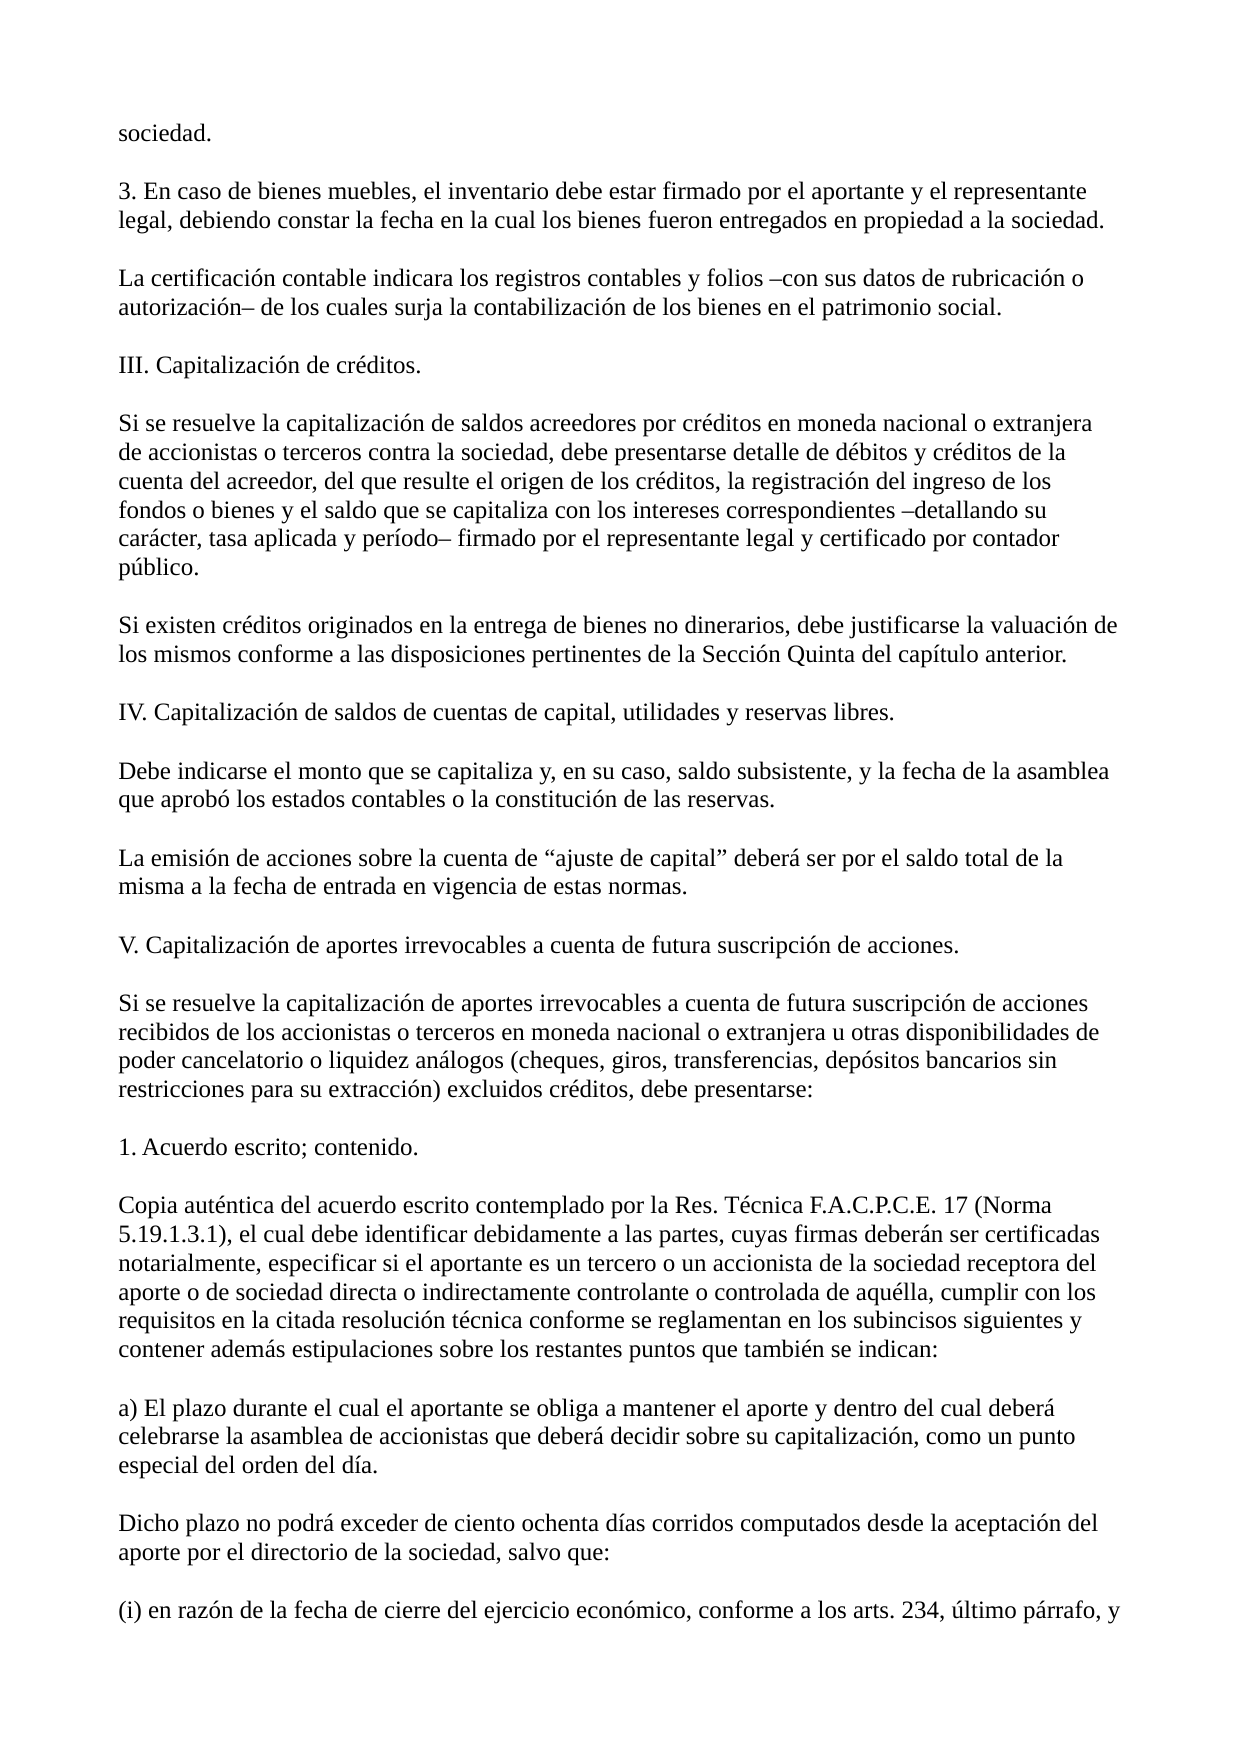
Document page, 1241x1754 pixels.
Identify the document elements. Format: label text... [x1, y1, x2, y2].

table_header sociedad. 3. En caso de bienes muebles, el inventario debe estar firmado por el aportante y el representante legal, debiendo constar la fecha en la cual los bienes fueron entregados en propiedad a la sociedad. La certificación contable indicara los registros contables y folios –con sus datos de rubricación o autorización– de los cuales surja la contabilización de los bienes en el patrimonio social. III. Capitalización de créditos. Si se resuelve la capitalización de saldos acreedores por créditos en moneda nacional o extranjera de accionistas o terceros contra la sociedad, debe presentarse detalle de débitos y créditos de la cuenta del acreedor, del que resulte el origen de los créditos, la registración del ingreso de los fondos o bienes y el saldo que se capitaliza con los intereses correspondientes –detallando su carácter, tasa aplicada y período– firmado por el representante legal y certificado por contador público. Si existen créditos originados en la entrega de bienes no dinerarios, debe justificarse la valuación de los mismos conforme a las disposiciones pertinentes de la Sección Quinta del capítulo anterior. IV. Capitalización de saldos de cuentas de capital, utilidades y reservas libres. Debe indicarse el monto que se capitaliza y, en su caso, saldo subsistente, y la fecha de la asamblea que aprobó los estados contables o la constitución de las reservas. La emisión de acciones sobre la cuenta de “ajuste de capital” deberá ser por el saldo total de la misma a la fecha de entrada en vigencia de estas normas. V. Capitalización de aportes irrevocables a cuenta de futura suscripción de acciones. Si se resuelve la capitalización de aportes irrevocables a cuenta de futura suscripción de acciones recibidos de los accionistas o terceros en moneda nacional o extranjera u otras disponibilidades de poder cancelatorio o liquidez análogos (cheques, giros, transferencias, depósitos bancarios sin restricciones para su extracción) excluidos créditos, debe presentarse: 1. Acuerdo escrito; contenido. Copia auténtica del acuerdo escrito contemplado por la Res. Técnica F.A.C.P.C.E. 17 (Norma 5.19.1.3.1), el cual debe identificar debidamente a las partes, cuyas firmas deberán ser certificadas notarialmente, especificar si el aportante es un tercero o un accionista de la sociedad receptora del aporte o de sociedad directa o indirectamente controlante o controlada de aquélla, cumplir con los requisitos en la citada resolución técnica conforme se reglamentan en los subincisos siguientes y contener además estipulaciones sobre los restantes puntos que también se indican: a) El plazo durante el cual el aportante se obliga a mantener el aporte y dentro del cual deberá celebrarse la asamblea de accionistas que deberá decidir sobre su capitalización, como un punto especial del orden del día. Dicho plazo no podrá exceder de ciento ochenta días corridos computados desde la aceptación del aporte por el directorio de la sociedad, salvo que: (i) en razón de la fecha de cierre del ejercicio económico, conforme a los arts. 234, último párrafo, y [118, 118, 1122, 1624]
